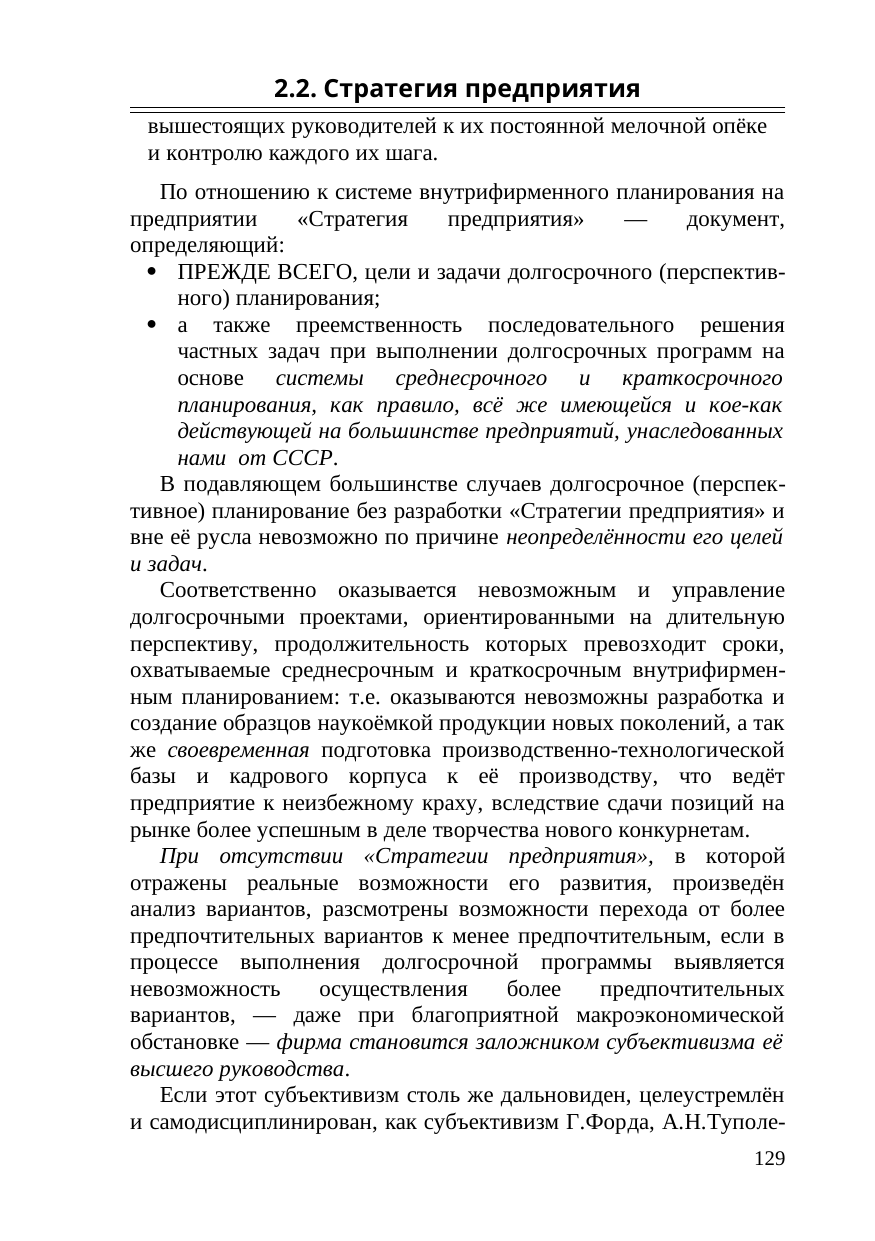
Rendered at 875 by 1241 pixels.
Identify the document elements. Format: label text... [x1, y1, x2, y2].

text По отношению к системе внутрифирменного планирования на предприятии «Стра­те­гия предприятия» — документ, определяющий: [130, 178, 785, 258]
text Если этот субъективизм столь же дальновиден, целеустремлён и самодисциплинирован, как субъективизм Г.Фор­да, А.Н.Тупо­ле­ [130, 1081, 785, 1134]
text В подавляющем большинстве случаев долгосрочное (перспек­тив­ное) планирование без разработки «Стратегии предприятия» и вне её русла невозможно по причине неопределённости его целей и задач. [130, 470, 785, 576]
text Соответственно оказывается невозможным и управление долгосрочными проектами, ориентированными на длительную перспективу, продолжительность которых превозходит сроки, охватываемые среднесрочным и краткосрочным внутрифир­мен­ным планированием: т.е. оказываются невозможны разработка и создание образцов наукоёмкой продукции новых поколений, а так же своевременная подготовка производственно-технологической базы и кадрового корпуса к её производству, что ведёт предприятие к неизбежному краху, вследствие сдачи позиций на рынке более успешным в деле творчества нового конкурнетам. [130, 576, 785, 842]
list ПРЕЖДЕ ВСЕГО, цели и задачи долгосрочного (перспек­тив­ного) планирования; [148, 258, 785, 311]
text вышестоящих руководителей к их постоянной мелочной опёке и контролю каждого их шага. [148, 113, 768, 165]
list а также преемственность последовательного решения частных задач при выполнении долгосрочных программ на основе системы среднесрочного и краткосрочного планирования, как правило, всё же имеющейся и кое-как действующей на большинстве предприятий, унаследованных нами от СССР. [148, 311, 785, 470]
text При отсутствии «Стратегии предприятия», в которой отражены реальные возможности его развития, произведён анализ вариантов, разсмотрены возможности перехода от более предпочтительных вариантов к менее предпочтительным, если в процессе выполнения долгосрочной программы выявляется невозможность осуществления более предпочтительных вариантов, — даже при благоприятной макроэкономической обстановке — фирма становится заложником субъективизма её высшего руководства. [130, 842, 785, 1081]
